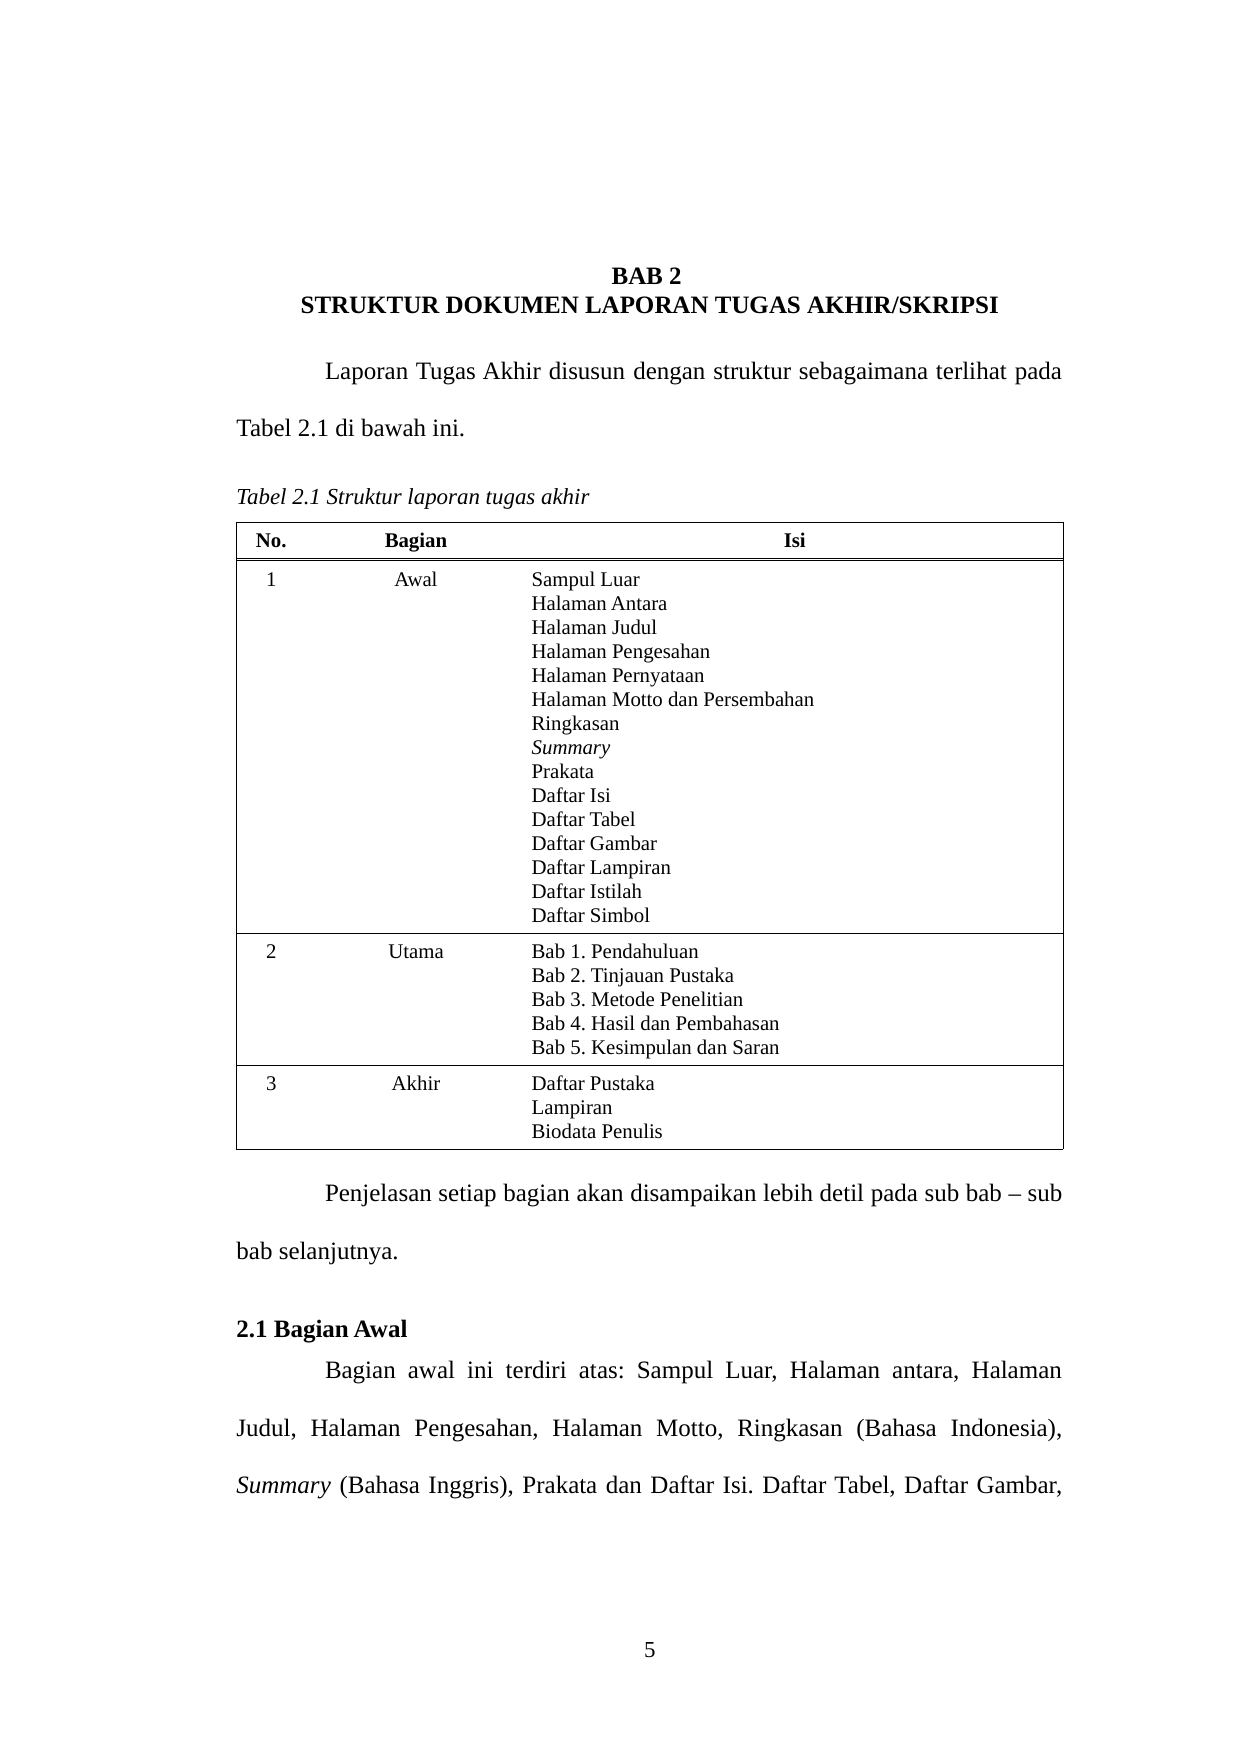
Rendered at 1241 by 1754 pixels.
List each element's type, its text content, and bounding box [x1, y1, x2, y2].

table_header Bagian [306, 523, 526, 558]
table_cell 3 [237, 1066, 306, 1149]
table_cell 2 [237, 934, 306, 1065]
text Penjelasan setiap bagian akan disampaikan lebih detil pada sub bab – sub bab selanjutnya. [236, 1178, 1063, 1265]
text Tabel 2.1 Struktur laporan tugas akhir [236, 483, 1063, 509]
table_cell Awal [306, 561, 526, 933]
text Laporan Tugas Akhir disusun dengan struktur sebagaimana terlihat pada Tabel 2.1 di bawah ini. [236, 356, 1063, 442]
table_header Isi [526, 523, 1063, 558]
subtitle Bagian Awal [236, 1314, 1063, 1343]
table_cell Akhir [306, 1066, 526, 1149]
table_cell Bab 1. Pendahuluan Bab 2. Tinjauan Pustaka Bab 3. Metode Penelitian Bab 4. Hasil dan Pembahasan Bab 5. Kesimpulan dan Saran [526, 934, 1063, 1065]
table_header No. [237, 523, 306, 558]
table_cell 1 [237, 561, 306, 933]
subtitle STRUKTUR DOKUMEN LAPORAN TUGAS AKHIR/SKRIPSI [236, 261, 1063, 318]
table_cell Daftar Pustaka Lampiran Biodata Penulis [526, 1066, 1063, 1149]
table_cell Sampul Luar Halaman Antara Halaman Judul Halaman Pengesahan Halaman Pernyataan Halaman Motto dan Persembahan Ringkasan Summary Prakata Daftar Isi Daftar Tabel Daftar Gambar Daftar Lampiran Daftar Istilah Daftar Simbol [526, 561, 1063, 933]
text Bagian awal ini terdiri atas: Sampul Luar, Halaman antara, Halaman Judul, Halaman Pengesahan, Halaman Motto, Ringkasan (Bahasa Indonesia), Summary (Bahasa Inggris), Prakata dan Daftar Isi. Daftar Tabel, Daftar Gambar, [236, 1355, 1063, 1499]
table_cell Utama [306, 934, 526, 1065]
